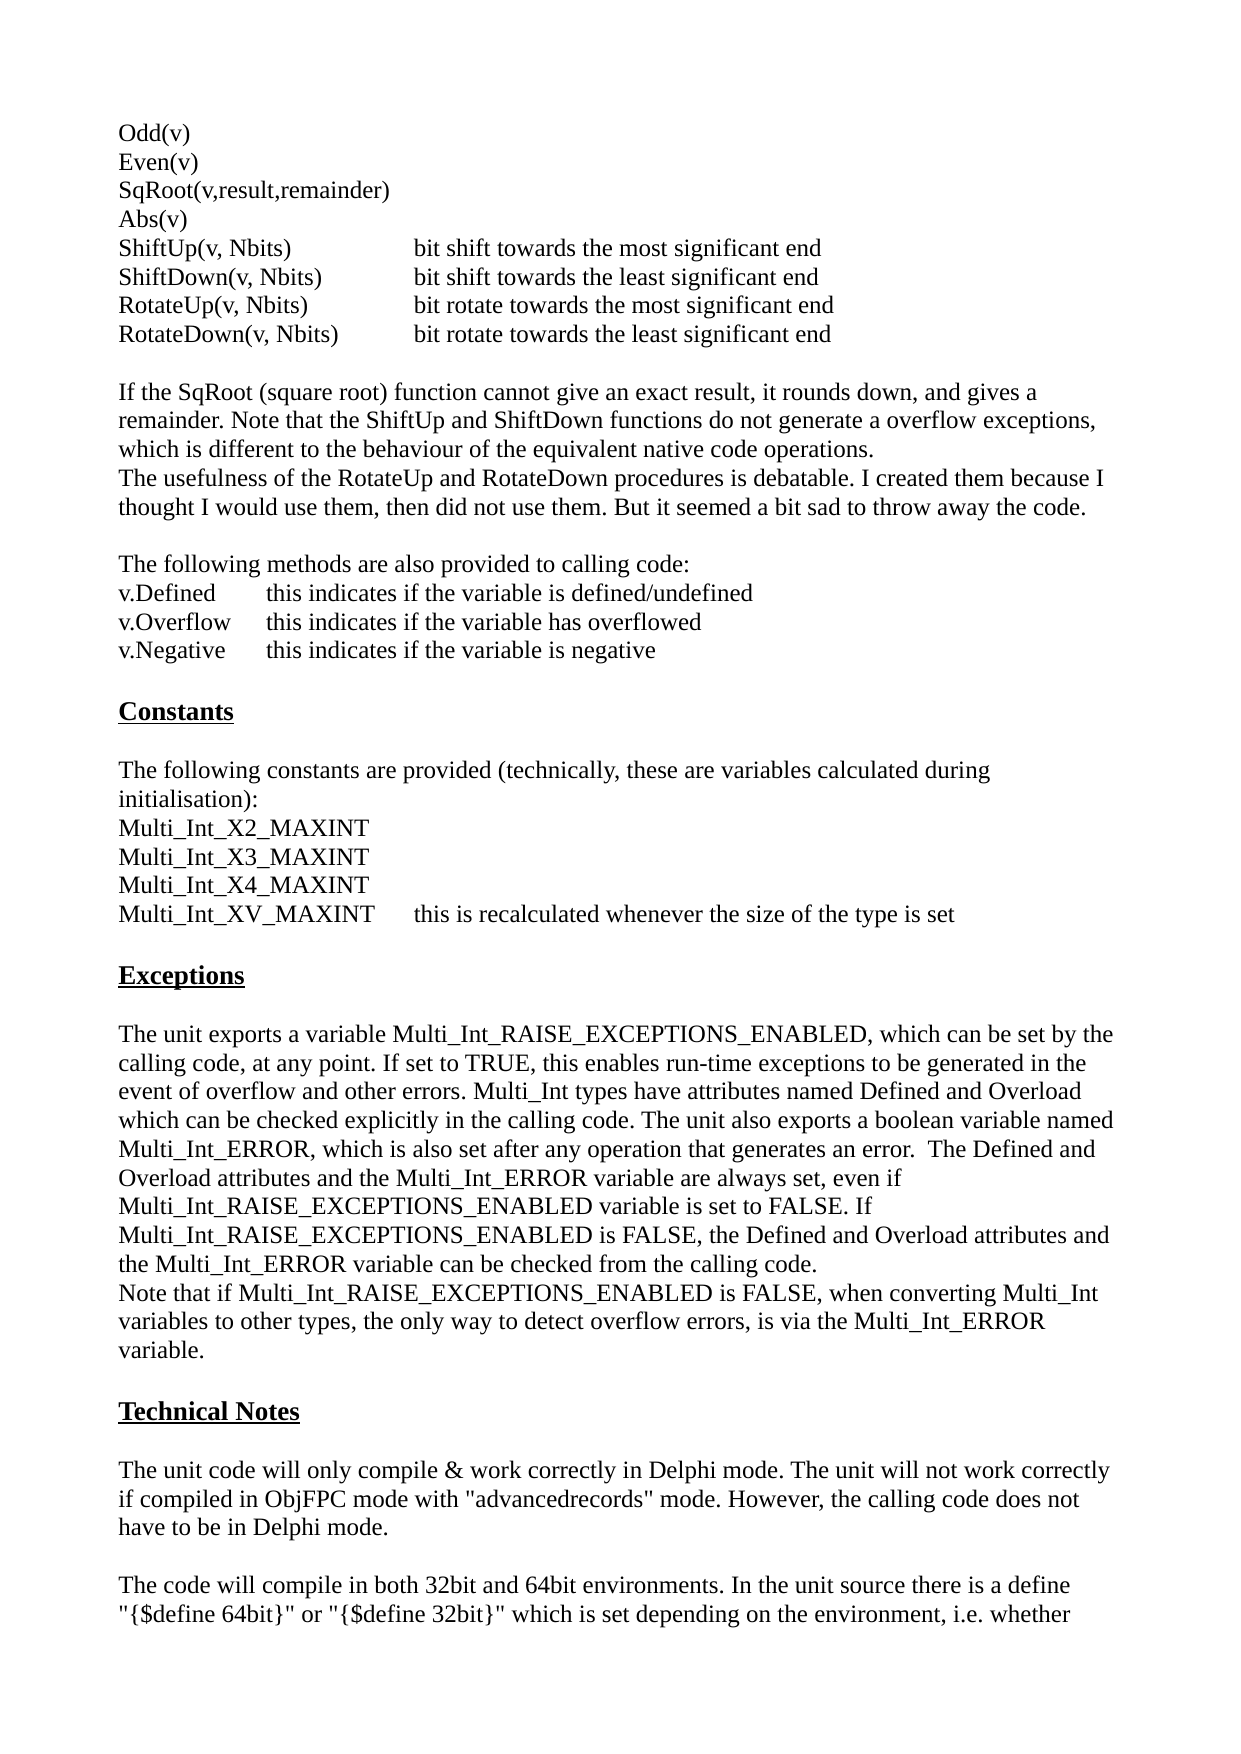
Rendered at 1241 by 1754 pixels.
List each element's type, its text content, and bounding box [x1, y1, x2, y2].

text Technical Notes [118, 1395, 1122, 1426]
text Multi_Int_X4_MAXINT [118, 870, 1122, 899]
text The following methods are also provided to calling code: [118, 549, 1122, 578]
text v.Defined this indicates if the variable is defined/undefined [118, 578, 1122, 607]
text If the SqRoot (square root) function cannot give an exact result, it rounds down, and gives a remainder. Note that the ShiftUp and ShiftDown functions do not generate a overflow exceptions, which is different to the behaviour of the equivalent native code operations. [118, 377, 1122, 463]
text Multi_Int_X3_MAXINT [118, 842, 1122, 870]
text Odd(v) [118, 118, 1122, 147]
text v.Overflow this indicates if the variable has overflowed [118, 607, 1122, 636]
text Exceptions [118, 959, 1122, 990]
text ShiftUp(v, Nbits) bit shift towards the most significant end [118, 233, 1122, 262]
text The usefulness of the RotateUp and RotateDown procedures is debatable. I created them because I thought I would use them, then did not use them. But it seemed a bit sad to throw away the code. [118, 463, 1122, 521]
text The unit exports a variable Multi_Int_RAISE_EXCEPTIONS_ENABLED, which can be set by the calling code, at any point. If set to TRUE, this enables run-time exceptions to be generated in the event of overflow and other errors. Multi_Int types have attributes named Defined and Overload which can be checked explicitly in the calling code. The unit also exports a boolean variable named Multi_Int_ERROR, which is also set after any operation that generates an error. The Defined and Overload attributes and the Multi_Int_ERROR variable are always set, even if Multi_Int_RAISE_EXCEPTIONS_ENABLED variable is set to FALSE. If Multi_Int_RAISE_EXCEPTIONS_ENABLED is FALSE, the Defined and Overload attributes and the Multi_Int_ERROR variable can be checked from the calling code. [118, 1019, 1122, 1278]
text ShiftDown(v, Nbits) bit shift towards the least significant end [118, 262, 1122, 291]
text Even(v) [118, 147, 1122, 176]
text v.Negative this indicates if the variable is negative [118, 636, 1122, 664]
text Multi_Int_XV_MAXINT this is recalculated whenever the size of the type is set [118, 899, 1122, 928]
text The code will compile in both 32bit and 64bit environments. In the unit source there is a define "{$define 64bit}" or "{$define 32bit}" which is set depending on the environment, i.e. whether [118, 1570, 1122, 1627]
text Abs(v) [118, 204, 1122, 233]
text The following constants are provided (technically, these are variables calculated during initialisation): [118, 755, 1122, 813]
text RotateDown(v, Nbits) bit rotate towards the least significant end [118, 319, 1122, 348]
text RotateUp(v, Nbits) bit rotate towards the most significant end [118, 291, 1122, 319]
text Note that if Multi_Int_RAISE_EXCEPTIONS_ENABLED is FALSE, when converting Multi_Int variables to other types, the only way to detect overflow errors, is via the Multi_Int_ERROR variable. [118, 1278, 1122, 1364]
text The unit code will only compile & work correctly in Delphi mode. The unit will not work correctly if compiled in ObjFPC mode with "advancedrecords" mode. However, the calling code does not have to be in Delphi mode. [118, 1455, 1122, 1541]
text Multi_Int_X2_MAXINT [118, 813, 1122, 842]
text Constants [118, 696, 1122, 727]
text SqRoot(v,result,remainder) [118, 176, 1122, 204]
